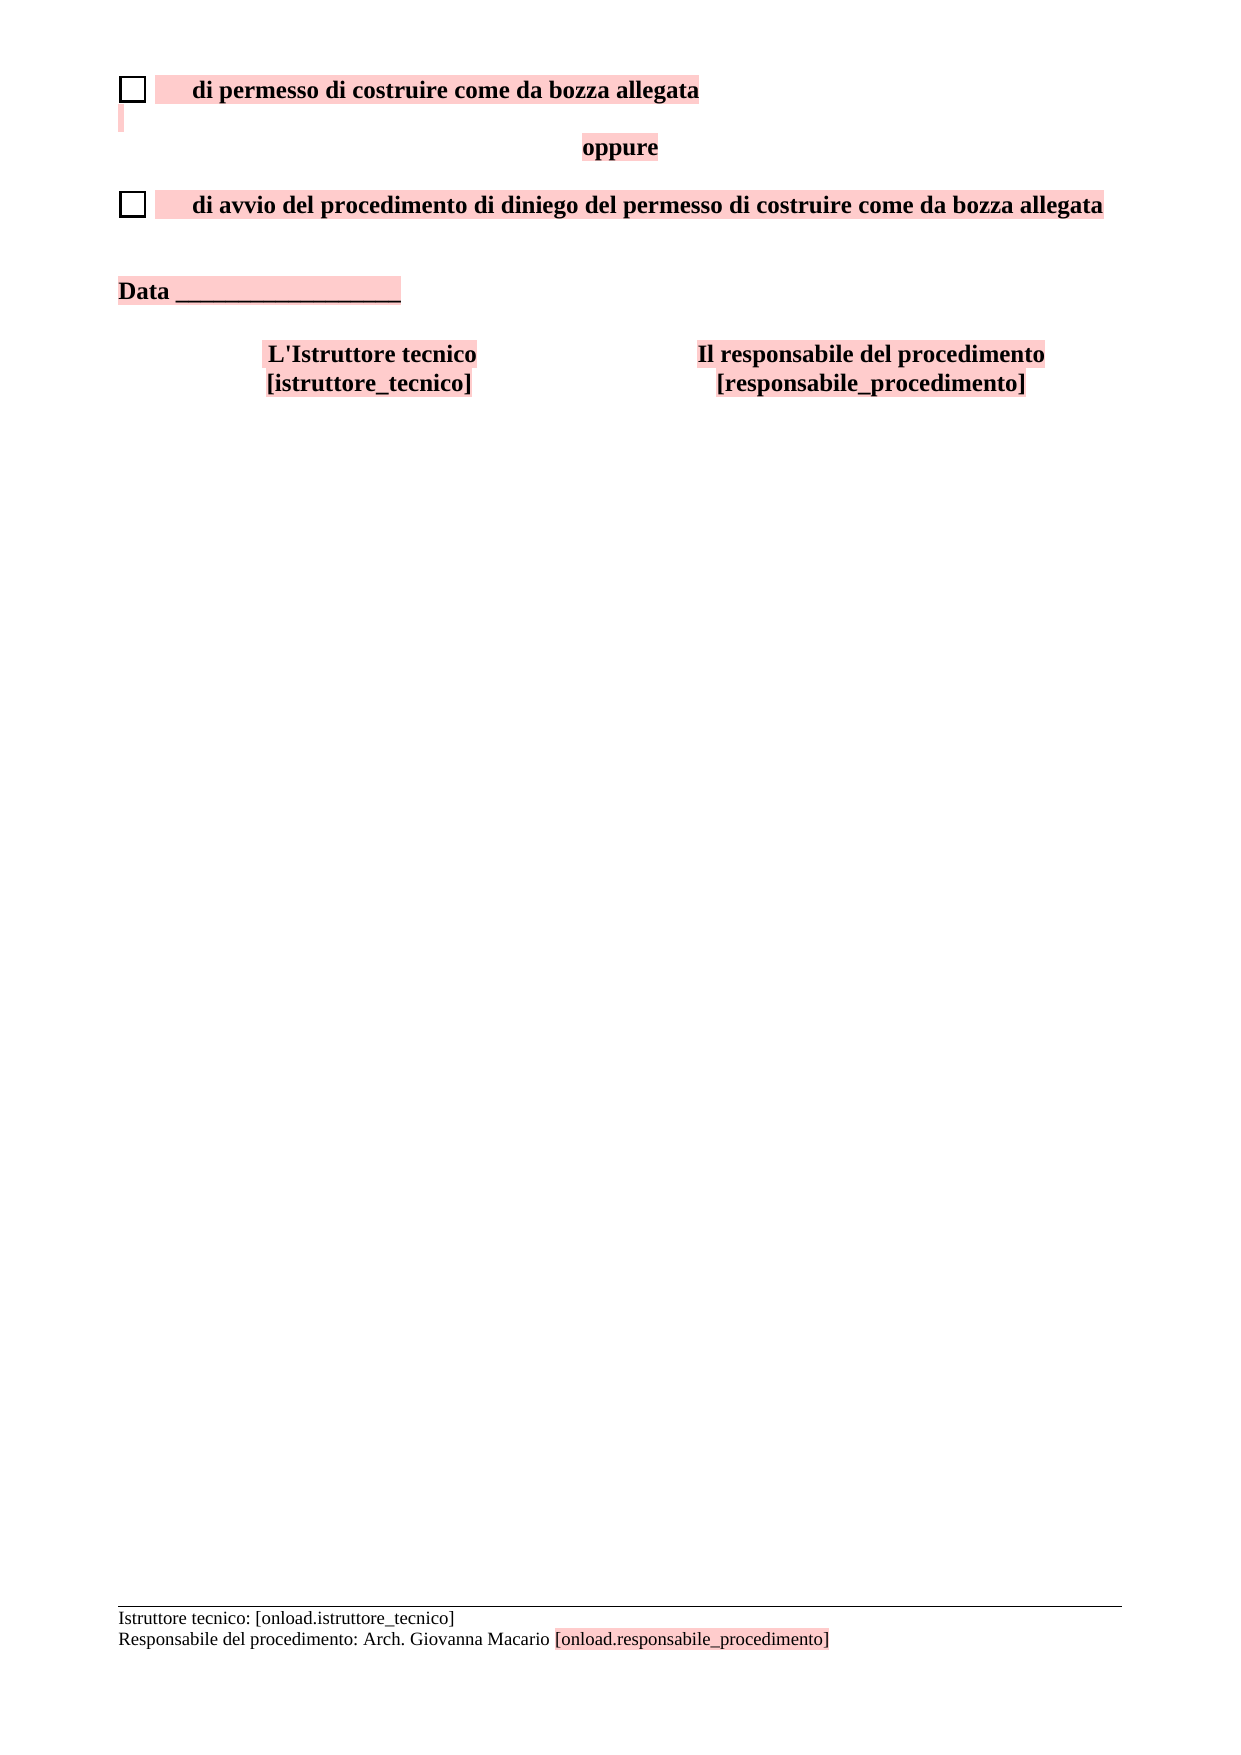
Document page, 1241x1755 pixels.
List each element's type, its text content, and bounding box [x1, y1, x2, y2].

table_header L'Istruttore tecnico [istruttore_tecnico] [118, 334, 620, 431]
text di permesso di costruire come da bozza allegata [118, 75, 1122, 104]
text oppure [118, 132, 1122, 161]
text di avvio del procedimento di diniego del permesso di costruire come da bozza allegata [118, 190, 1122, 219]
text Data __________________ [118, 276, 1122, 305]
table_header Il responsabile del procedimento [responsabile_procedimento] [620, 334, 1122, 431]
